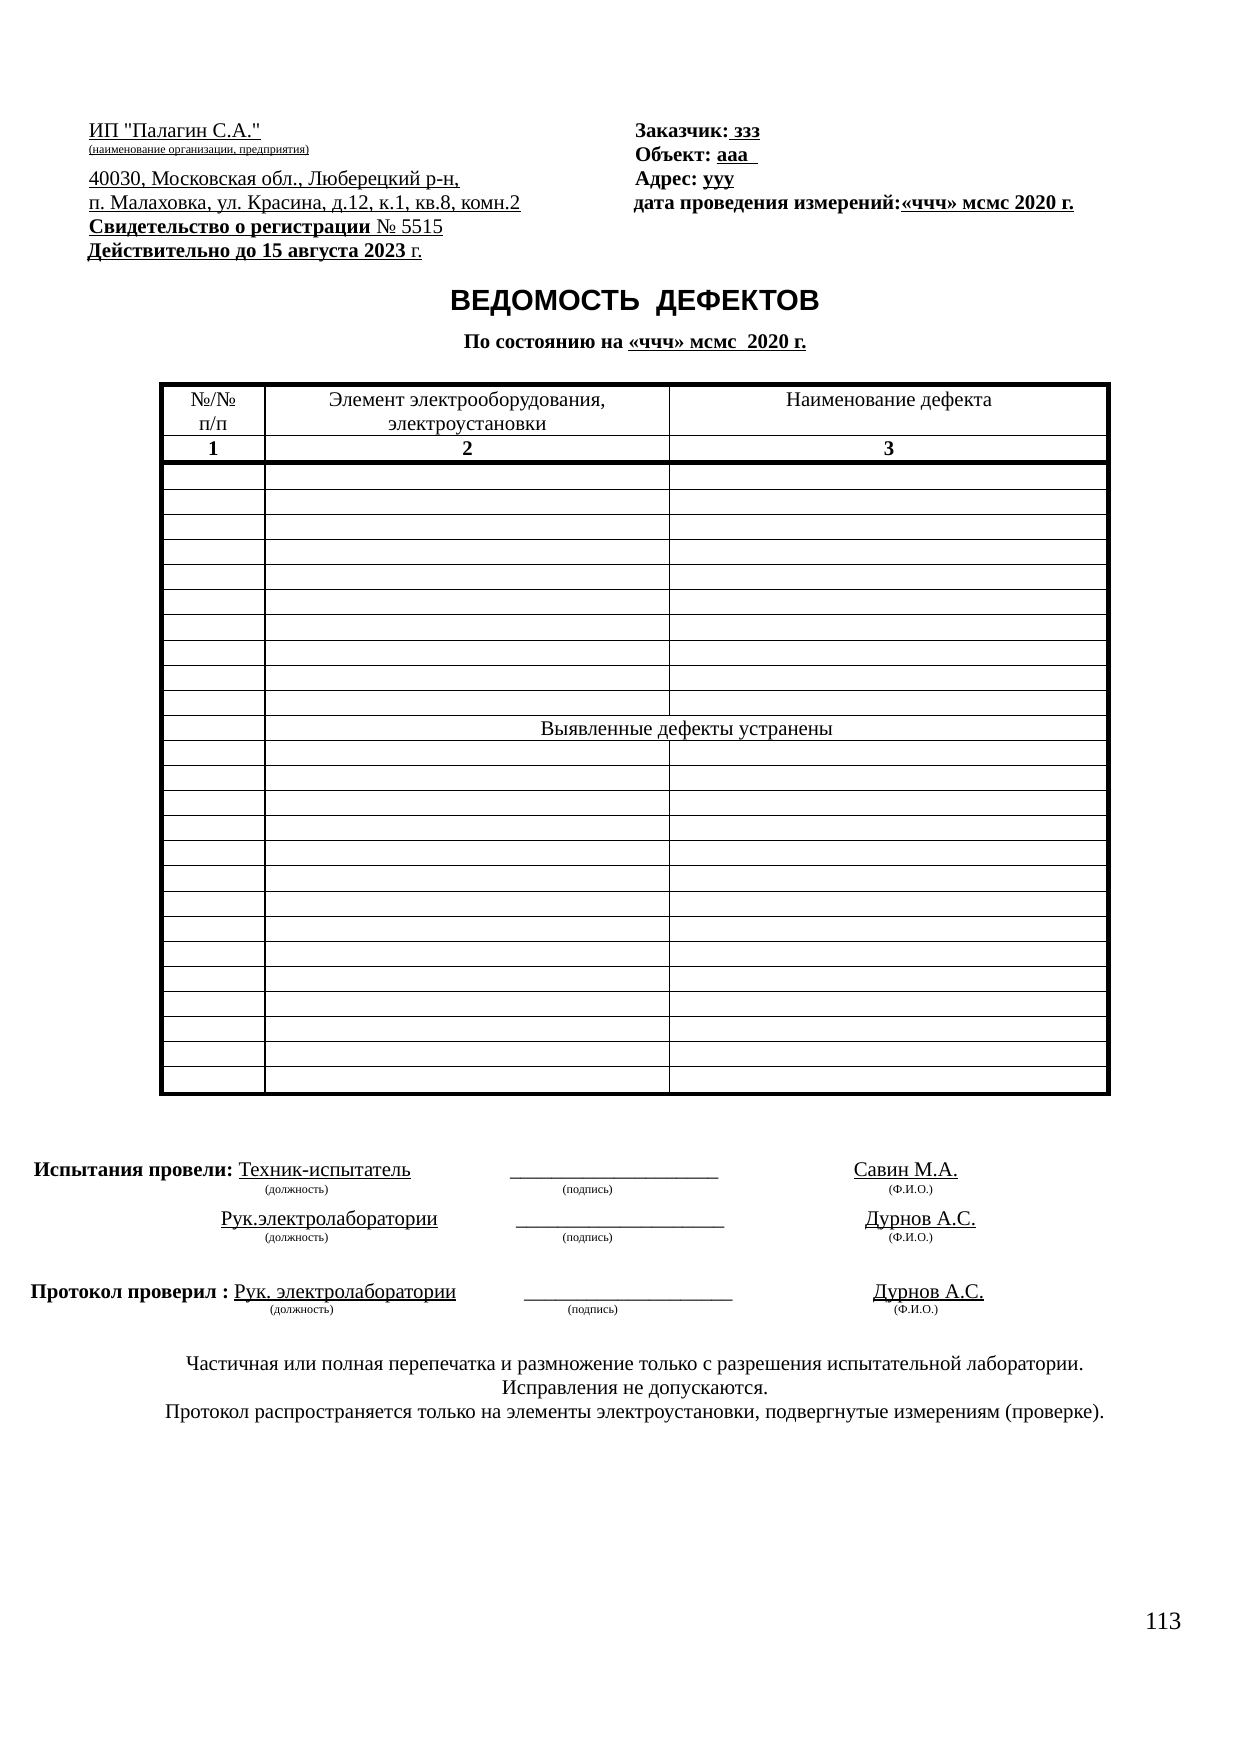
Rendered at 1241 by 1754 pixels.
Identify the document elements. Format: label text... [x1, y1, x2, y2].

table_cell Выявленные дефекты устранены [266, 716, 1106, 740]
text Протокол распространяется только на элементы электроустановки, подвергнутые измерениям (проверке). [88, 1399, 1181, 1423]
table_cell [164, 892, 264, 916]
text По состоянию на «ччч» мсмс 2020 г. [88, 329, 1181, 353]
table_cell [164, 866, 264, 891]
table_header Наименование дефекта [670, 387, 1106, 435]
table_cell [266, 565, 669, 589]
table_cell [670, 490, 1106, 514]
table_cell [266, 967, 669, 991]
table_cell [670, 691, 1106, 715]
table_cell [164, 816, 264, 840]
table_cell [266, 691, 669, 715]
table_cell [670, 741, 1106, 765]
table_cell [670, 892, 1106, 916]
table_cell [164, 490, 264, 514]
table_cell [670, 565, 1106, 589]
table_cell [164, 766, 264, 790]
text (должность) (подпись) (Ф.И.О.) [15, 1230, 1240, 1254]
table_cell [266, 1017, 669, 1041]
text Объект: ааа [635, 142, 1181, 166]
table_cell [164, 465, 264, 489]
table_cell [266, 490, 669, 514]
table_cell [266, 791, 669, 815]
table_cell [266, 866, 669, 891]
table_cell [670, 866, 1106, 891]
table_cell [670, 615, 1106, 639]
text (должность) (подпись) (Ф.И.О.) [15, 1182, 1240, 1206]
table_cell [670, 1017, 1106, 1041]
table_cell [670, 992, 1106, 1016]
table_cell [670, 816, 1106, 840]
table_cell [266, 766, 669, 790]
table_cell [670, 791, 1106, 815]
table_cell [266, 841, 669, 865]
text (наименование организации, предприятия) [88, 142, 635, 166]
table_cell [164, 791, 264, 815]
text Свидетельство о регистрации № 5515 [88, 214, 635, 238]
table_cell [670, 1067, 1106, 1091]
text п. Малаховка, ул. Красина, д.12, к.1, кв.8, комн.2 [88, 190, 635, 214]
table_cell [266, 917, 669, 941]
text (должность) (подпись) (Ф.И.О.) [15, 1303, 1240, 1327]
text Действительно до 15 августа 2023 г. [87, 238, 635, 262]
table_cell [670, 967, 1106, 991]
text Испытания провели: Техник-испытатель ____________________ Савин М.А. [15, 1153, 1240, 1182]
table_cell 1 [164, 436, 264, 460]
table_cell [164, 841, 264, 865]
text Протокол проверил : Рук. электролаборатории ____________________ Дурнов А.С. [15, 1278, 1240, 1303]
table_cell [266, 741, 669, 765]
table_cell [164, 565, 264, 589]
table_cell [164, 1042, 264, 1066]
table_cell [164, 515, 264, 539]
table_cell [164, 666, 264, 690]
table_cell [164, 540, 264, 564]
table_cell [266, 992, 669, 1016]
table_cell [266, 540, 669, 564]
text Адрес: ууу [635, 166, 1181, 190]
table_cell [670, 841, 1106, 865]
table_cell [670, 1042, 1106, 1066]
table_cell [670, 540, 1106, 564]
table_cell [266, 641, 669, 664]
text Рук.электролаборатории ____________________ Дурнов А.С. [15, 1206, 1240, 1230]
table_cell [266, 1042, 669, 1066]
text Частичная или полная перепечатка и размножение только с разрешения испытательной лаборатории. [88, 1351, 1181, 1375]
table_cell [266, 1067, 669, 1091]
table_cell [164, 716, 264, 740]
text дата проведения измерений:«ччч» мсмс 2020 г. [635, 190, 1181, 214]
table_cell [670, 465, 1106, 489]
text 40030, Московская обл., Люберецкий р-н, [88, 166, 635, 190]
table_cell [670, 590, 1106, 614]
table_cell [670, 641, 1106, 664]
table_cell [266, 590, 669, 614]
table_cell 2 [266, 436, 669, 460]
table_cell [670, 917, 1106, 941]
table_cell [266, 942, 669, 966]
table_cell [266, 816, 669, 840]
table_cell [164, 691, 264, 715]
table_cell [266, 892, 669, 916]
table_cell [164, 942, 264, 966]
text Исправления не допускаются. [88, 1375, 1181, 1399]
table_cell [266, 666, 669, 690]
table_cell [164, 641, 264, 664]
table_cell [670, 515, 1106, 539]
table_cell [266, 615, 669, 639]
table_cell [164, 590, 264, 614]
table_cell [164, 917, 264, 941]
table_cell 3 [670, 436, 1106, 460]
table_header №/№ п/п [164, 387, 264, 435]
table_cell [670, 666, 1106, 690]
subtitle ВЕДОМОСТЬ ДЕФЕКТОВ [88, 283, 1181, 317]
table_cell [164, 967, 264, 991]
table_cell [266, 515, 669, 539]
text Заказчик: ззз [635, 118, 1181, 142]
table_cell [670, 942, 1106, 966]
table_cell [164, 741, 264, 765]
table_cell [164, 1017, 264, 1041]
text ИП "Палагин С.А." [88, 118, 635, 142]
table_cell [164, 992, 264, 1016]
table_cell [266, 465, 669, 489]
table_cell [670, 766, 1106, 790]
table_header Элемент электрооборудования, электроустановки [266, 387, 669, 435]
table_cell [164, 615, 264, 639]
table_cell [164, 1067, 264, 1091]
